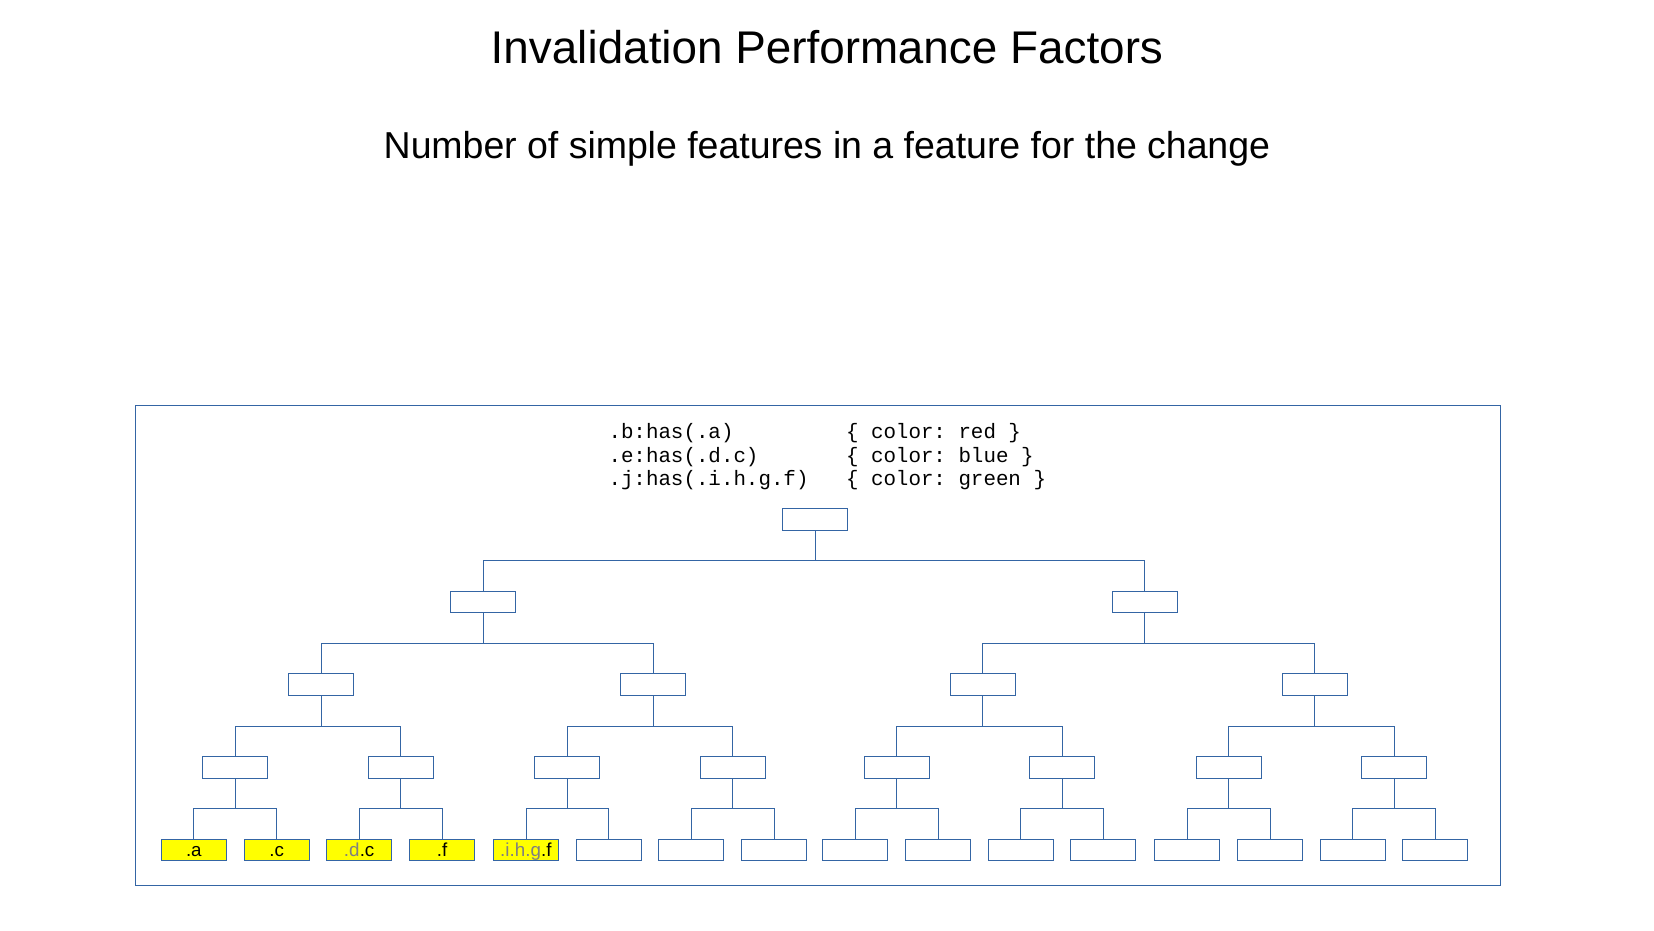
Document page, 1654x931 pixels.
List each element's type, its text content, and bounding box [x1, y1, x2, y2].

text_box [135, 405, 1501, 886]
text_box Invalidation Performance Factors Number of simple features in a feature for the change [0, 15, 1654, 175]
